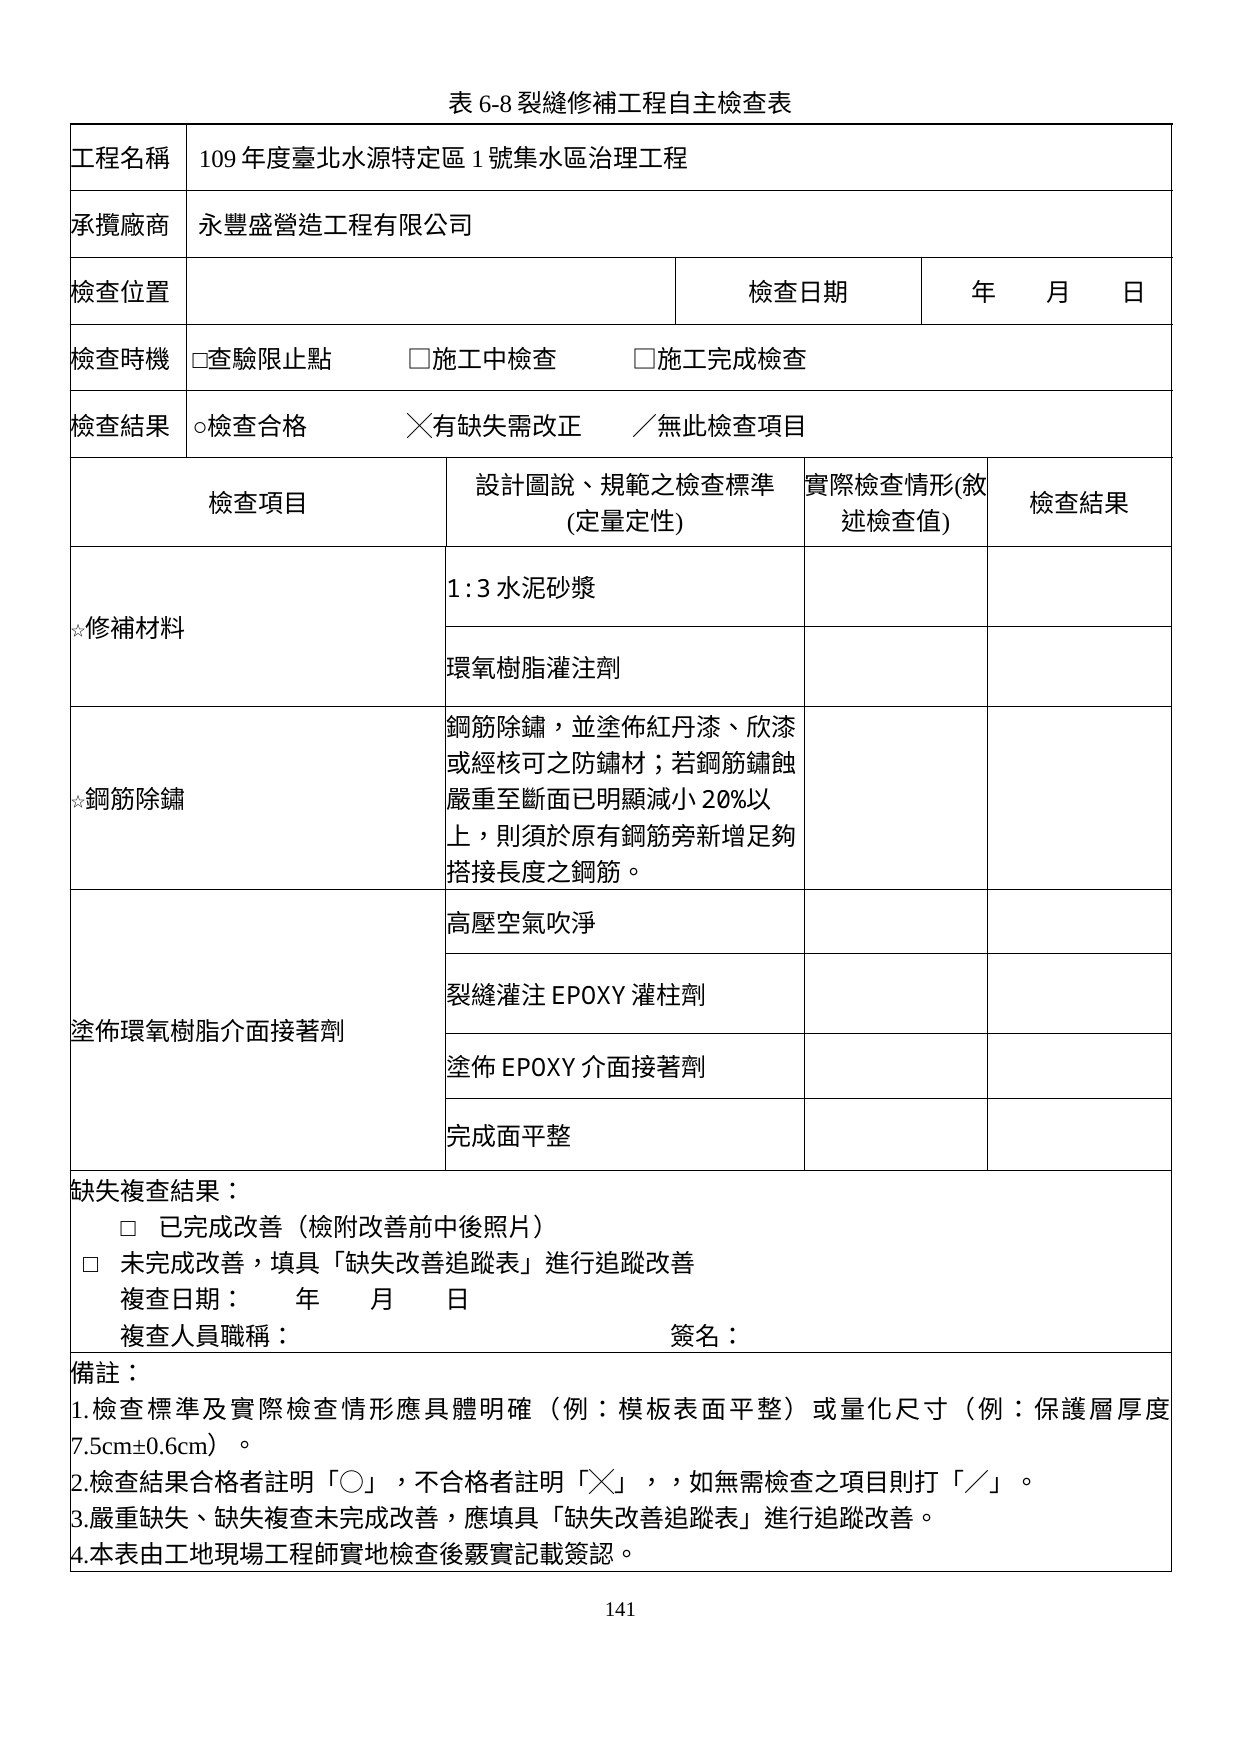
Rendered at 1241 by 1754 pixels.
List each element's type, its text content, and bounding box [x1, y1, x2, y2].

table_cell [988, 890, 1171, 953]
table_cell 設計圖說、規範之檢查標準 (定量定性) [447, 458, 804, 546]
table_cell 缺失複查結果： 已完成改善（檢附改善前中後照片） 未完成改善，填具「缺失改善追蹤表」進行追蹤改善 複查日期： 年 月 日 複查人員職稱： 簽名： [71, 1171, 1171, 1352]
table_cell [988, 1034, 1171, 1098]
table_cell [805, 627, 987, 706]
table_cell [988, 1099, 1171, 1170]
text 表6-8裂縫修補工程自主檢查表 [71, 71, 1169, 123]
table_cell 1:3水泥砂漿 [446, 547, 804, 626]
table_cell [988, 547, 1171, 626]
table_cell 高壓空氣吹淨 [446, 890, 804, 953]
table_cell [805, 547, 987, 626]
table_cell ☆鋼筋除鏽 [71, 707, 445, 888]
table_cell 檢查日期 [676, 258, 921, 323]
table_cell ○檢查合格 ╳有缺失需改正 ∕無此檢查項目 [187, 391, 1171, 457]
table_cell 塗佈環氧樹脂介面接著劑 [71, 890, 445, 1170]
table_cell [805, 1099, 987, 1170]
table_cell 永豐盛營造工程有限公司 [187, 191, 1171, 257]
table_cell 檢查時機 [71, 325, 186, 390]
table_cell 年 月 日 [922, 258, 1171, 323]
table_cell [805, 954, 987, 1033]
table_header 109年度臺北水源特定區1號集水區治理工程 [187, 125, 1171, 190]
table_cell [805, 1034, 987, 1098]
table_cell 裂縫灌注EPOXY灌柱劑 [446, 954, 804, 1033]
table_cell 鋼筋除鏽，並塗佈紅丹漆、欣漆或經核可之防鏽材；若鋼筋鏽蝕嚴重至斷面已明顯減小20%以上，則須於原有鋼筋旁新增足夠搭接長度之鋼筋。 [446, 707, 804, 888]
table_header 工程名稱 [71, 125, 186, 190]
table_cell [988, 627, 1171, 706]
table_cell [187, 258, 675, 323]
table_cell 檢查位置 [71, 258, 186, 323]
table_cell [988, 954, 1171, 1033]
table_cell 檢查結果 [988, 458, 1171, 546]
table_cell 完成面平整 [446, 1099, 804, 1170]
table_cell ☆修補材料 [71, 547, 445, 706]
table_cell [805, 890, 987, 953]
table_cell □查驗限止點 □施工中檢查 □施工完成檢查 [187, 325, 1171, 390]
table_cell 實際檢查情形(敘述檢查值) [805, 458, 987, 546]
table_cell 檢查項目 [71, 458, 446, 546]
table_cell 塗佈EPOXY介面接著劑 [446, 1034, 804, 1098]
table_cell 承攬廠商 [71, 191, 186, 257]
table_cell 檢查結果 [71, 391, 186, 457]
table_cell [988, 707, 1171, 888]
table_cell 備註： 1.檢查標準及實際檢查情形應具體明確（例：模板表面平整）或量化尺寸（例：保護層厚度7.5cm±0.6cm）。 2.檢查結果合格者註明「○」，不合格者註明「╳」，，如無需檢查之項目則打「∕」。 3.嚴重缺失、缺失複查未完成改善，應填具「缺失改善追蹤表」進行追蹤改善。 4.本表由工地現場工程師實地檢查後覈實記載簽認。 [71, 1353, 1171, 1571]
table_cell [805, 707, 987, 888]
table_cell 環氧樹脂灌注劑 [446, 627, 804, 706]
